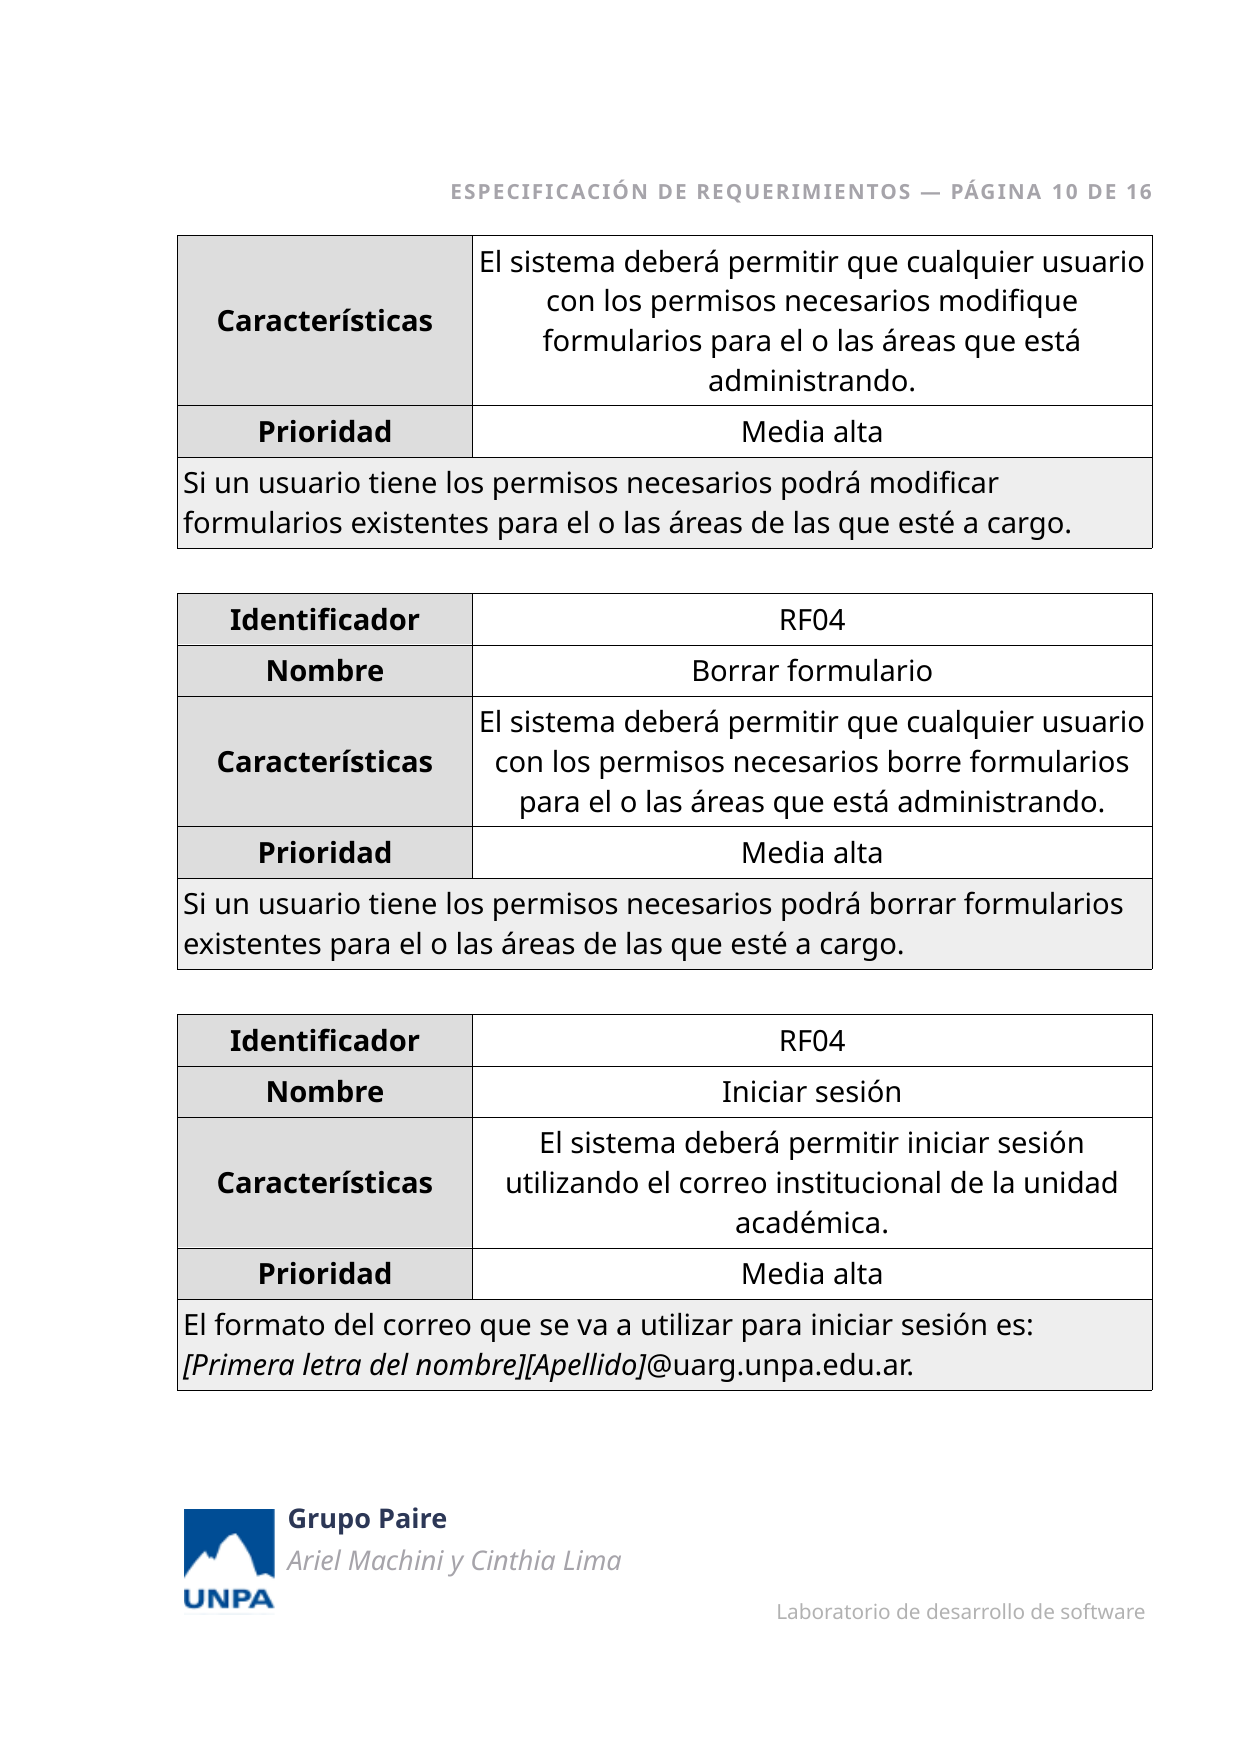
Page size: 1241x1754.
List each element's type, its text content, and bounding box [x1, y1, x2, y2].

table_cell Características [178, 697, 472, 826]
table_header RF04 [473, 594, 1152, 644]
table_cell Nombre [178, 646, 472, 696]
table_cell Media alta [473, 1249, 1152, 1299]
table_header Identificador [178, 594, 472, 644]
table_header RF04 [473, 1015, 1152, 1066]
table_cell Prioridad [178, 406, 472, 457]
picture [184, 1509, 275, 1615]
table_cell Media alta [473, 406, 1152, 457]
table_cell Iniciar sesión [473, 1067, 1152, 1117]
table_cell Si un usuario tiene los permisos necesarios podrá modificar formularios existentes para el o las áreas de las que esté a cargo. [178, 458, 1152, 548]
table_cell El sistema deberá permitir que cualquier usuario con los permisos necesarios modifique formularios para el o las áreas que está administrando. [473, 236, 1152, 405]
table_cell El sistema deberá permitir iniciar sesión utilizando el correo institucional de la unidad académica. [473, 1118, 1152, 1247]
table_cell Borrar formulario [473, 646, 1152, 696]
table_cell El sistema deberá permitir que cualquier usuario con los permisos necesarios borre formularios para el o las áreas que está administrando. [473, 697, 1152, 826]
table_cell Nombre [178, 1067, 472, 1117]
table_header Identificador [178, 1015, 472, 1066]
table_cell Si un usuario tiene los permisos necesarios podrá borrar formularios existentes para el o las áreas de las que esté a cargo. [178, 879, 1152, 969]
table_cell Media alta [473, 827, 1152, 878]
table_cell Prioridad [178, 1249, 472, 1299]
table_cell Prioridad [178, 827, 472, 878]
table_cell Características [178, 1118, 472, 1247]
table_cell El formato del correo que se va a utilizar para iniciar sesión es: [Primera letra del nombre][Apellido]@uarg.unpa.edu.ar. [178, 1300, 1152, 1390]
table_cell Características [178, 236, 472, 405]
